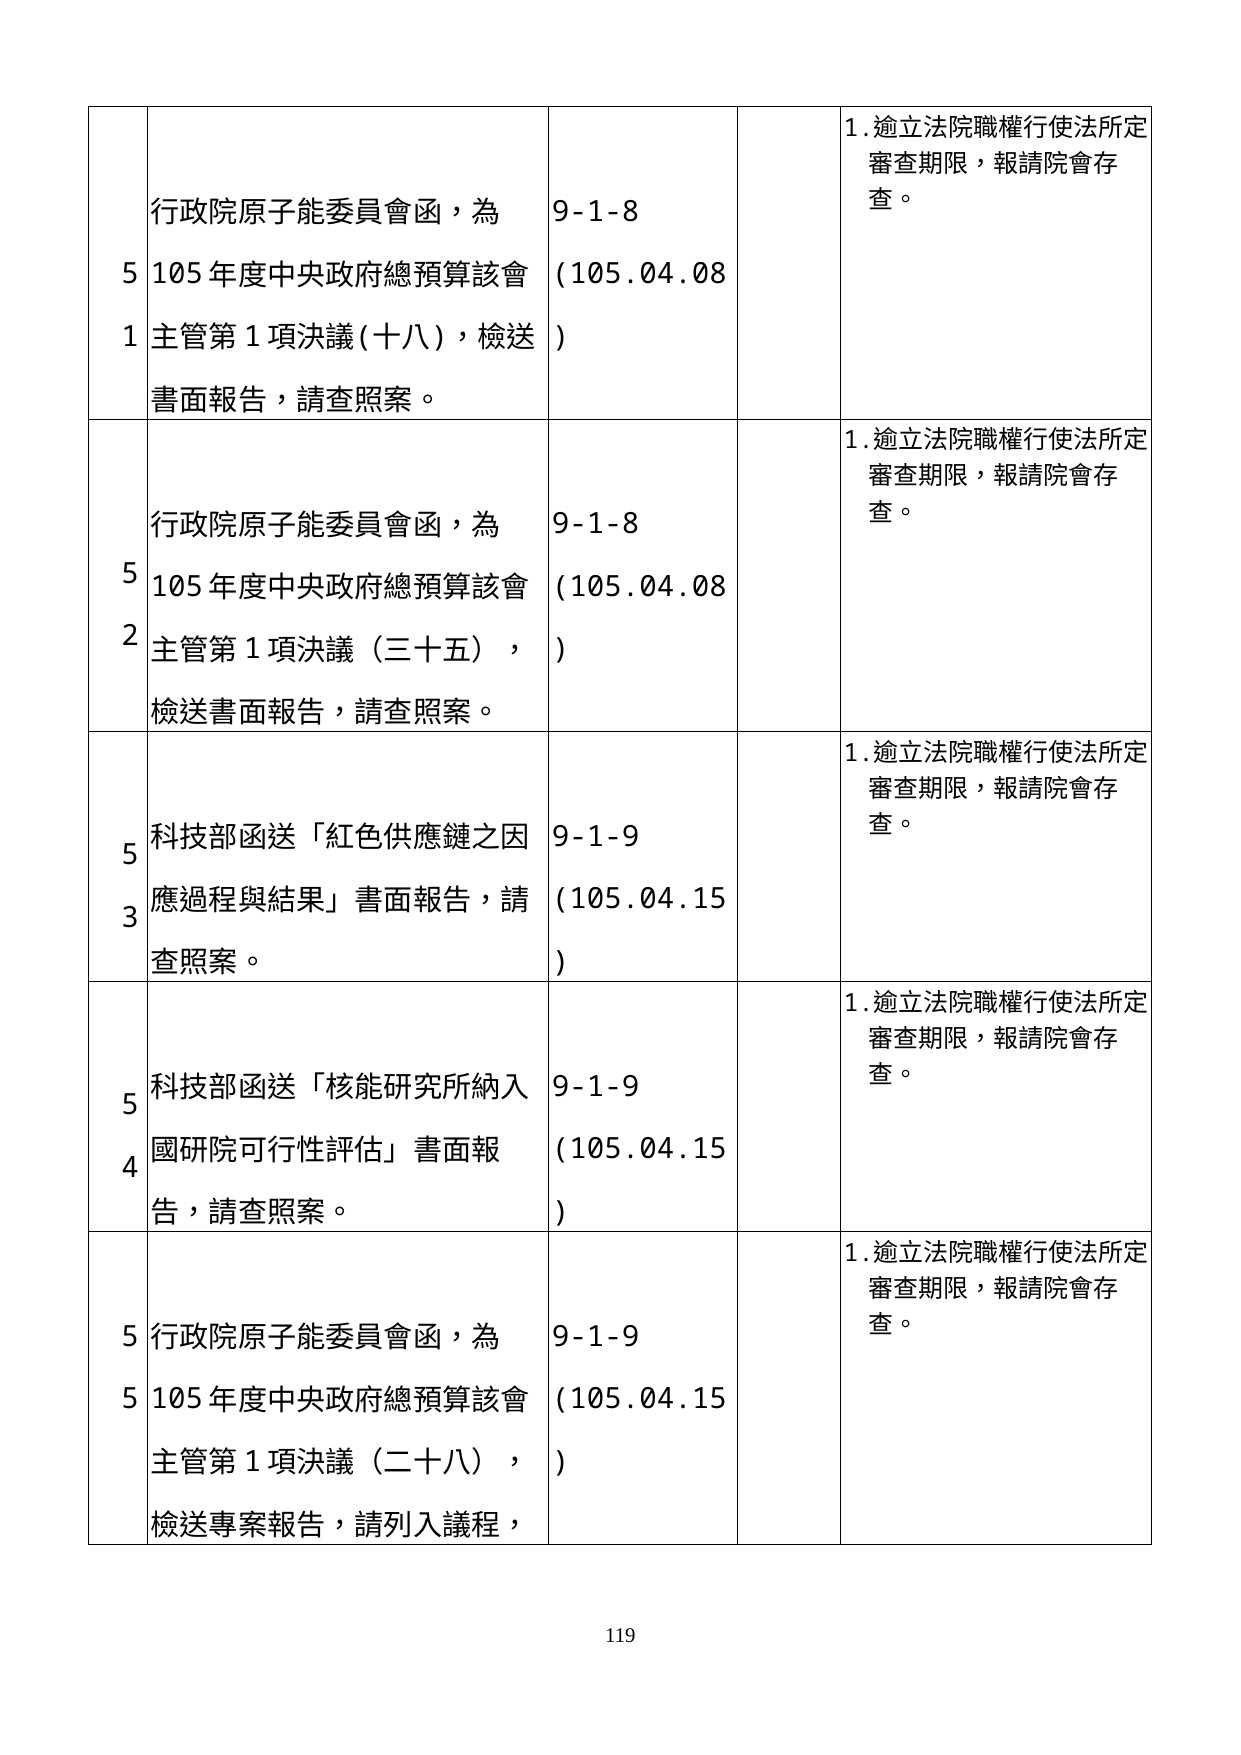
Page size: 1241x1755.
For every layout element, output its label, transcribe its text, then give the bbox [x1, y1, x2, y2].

table_cell 1.逾立法院職權行使法所定審查期限，報請院會存查。 [841, 732, 1151, 981]
table_cell [738, 982, 840, 1231]
table_cell [738, 732, 840, 981]
table_cell 1.逾立法院職權行使法所定審查期限，報請院會存查。 [841, 107, 1151, 418]
table_cell [738, 420, 840, 731]
table_cell [89, 107, 147, 418]
table_cell 9-1-9 (105.04.15) [549, 1232, 737, 1543]
table_cell [89, 982, 147, 1231]
table_cell 9-1-8 (105.04.08) [549, 420, 737, 731]
table_cell 科技部函送「核能研究所納入國研院可行性評估」書面報告，請查照案。 [148, 982, 548, 1231]
table_cell [89, 732, 147, 981]
table_cell 行政院原子能委員會函，為105年度中央政府總預算該會主管第1項決議（三十五），檢送書面報告，請查照案。 [148, 420, 548, 731]
table_cell [738, 1232, 840, 1543]
table_cell [738, 107, 840, 418]
table_cell [89, 1232, 147, 1543]
table_cell 行政院原子能委員會函，為105年度中央政府總預算該會主管第1項決議（二十八），檢送專案報告，請列入議程， [148, 1232, 548, 1543]
table_cell 9-1-8 (105.04.08) [549, 107, 737, 418]
table_cell 1.逾立法院職權行使法所定審查期限，報請院會存查。 [841, 982, 1151, 1231]
table_cell 1.逾立法院職權行使法所定審查期限，報請院會存查。 [841, 420, 1151, 731]
table_cell [89, 420, 147, 731]
table_cell 行政院原子能委員會函，為105年度中央政府總預算該會主管第1項決議(十八)，檢送書面報告，請查照案。 [148, 107, 548, 418]
table_cell 科技部函送「紅色供應鏈之因應過程與結果」書面報告，請查照案。 [148, 732, 548, 981]
table_cell 9-1-9 (105.04.15) [549, 732, 737, 981]
table_cell 9-1-9 (105.04.15) [549, 982, 737, 1231]
table_cell 1.逾立法院職權行使法所定審查期限，報請院會存查。 [841, 1232, 1151, 1543]
